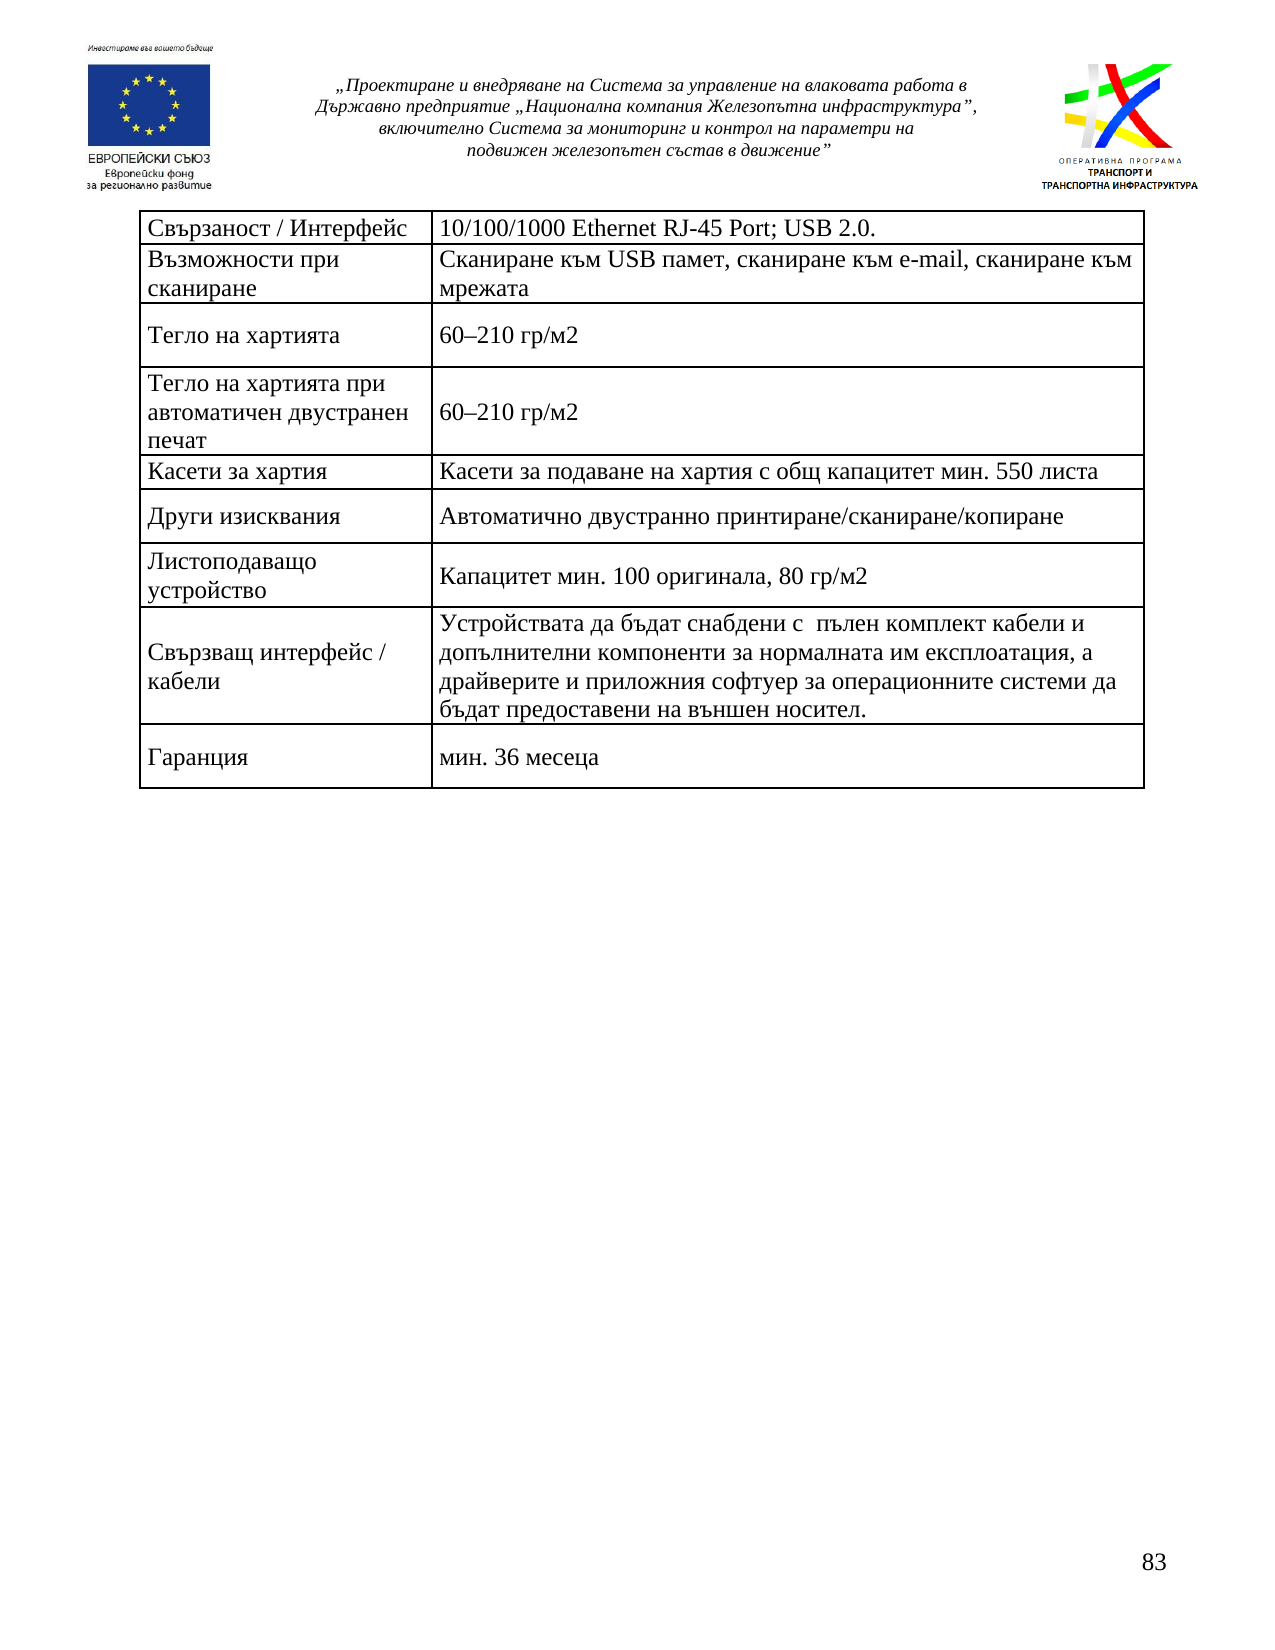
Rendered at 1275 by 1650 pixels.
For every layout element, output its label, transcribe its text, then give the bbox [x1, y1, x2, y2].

table_cell Устройствата да бъдат снабдени с пълен комплект кабели и допълнителни компоненти за нормалната им експлоатация, а драйверите и приложния софтуер за операционните системи да бъдат предоставени на външен носител. [433, 608, 1143, 723]
table_cell Листоподаващо устройство [141, 544, 431, 606]
table_cell Тегло на хартията при автоматичен двустранен печат [141, 368, 431, 454]
table_cell Касети за хартия [141, 456, 431, 487]
table_cell Тегло на хартията [141, 304, 431, 366]
table_cell 60–210 гр/м2 [433, 368, 1143, 454]
table_cell 10/100/1000 Ethernet RJ-45 Port; USB 2.0. [433, 212, 1143, 242]
table_cell Други изисквания [141, 490, 431, 542]
table_cell Свързващ интерфейс / кабели [141, 608, 431, 723]
table_cell Касети за подаване на хартия с общ капацитет мин. 550 листа [433, 456, 1143, 487]
table_cell 60–210 гр/м2 [433, 304, 1143, 366]
table_cell Свързаност / Интерфейс [141, 212, 431, 242]
table_cell Сканиране към USB памет, сканиране към e-mail, сканиране към мрежата [433, 245, 1143, 302]
table_cell Възможности при сканиране [141, 245, 431, 302]
table_cell мин. 36 месеца [433, 725, 1143, 787]
table_cell Автоматично двустранно принтиране/сканиране/копиране [433, 490, 1143, 542]
table_cell Гаранция [141, 725, 431, 787]
table_cell Капацитет мин. 100 оригинала, 80 гр/м2 [433, 544, 1143, 606]
